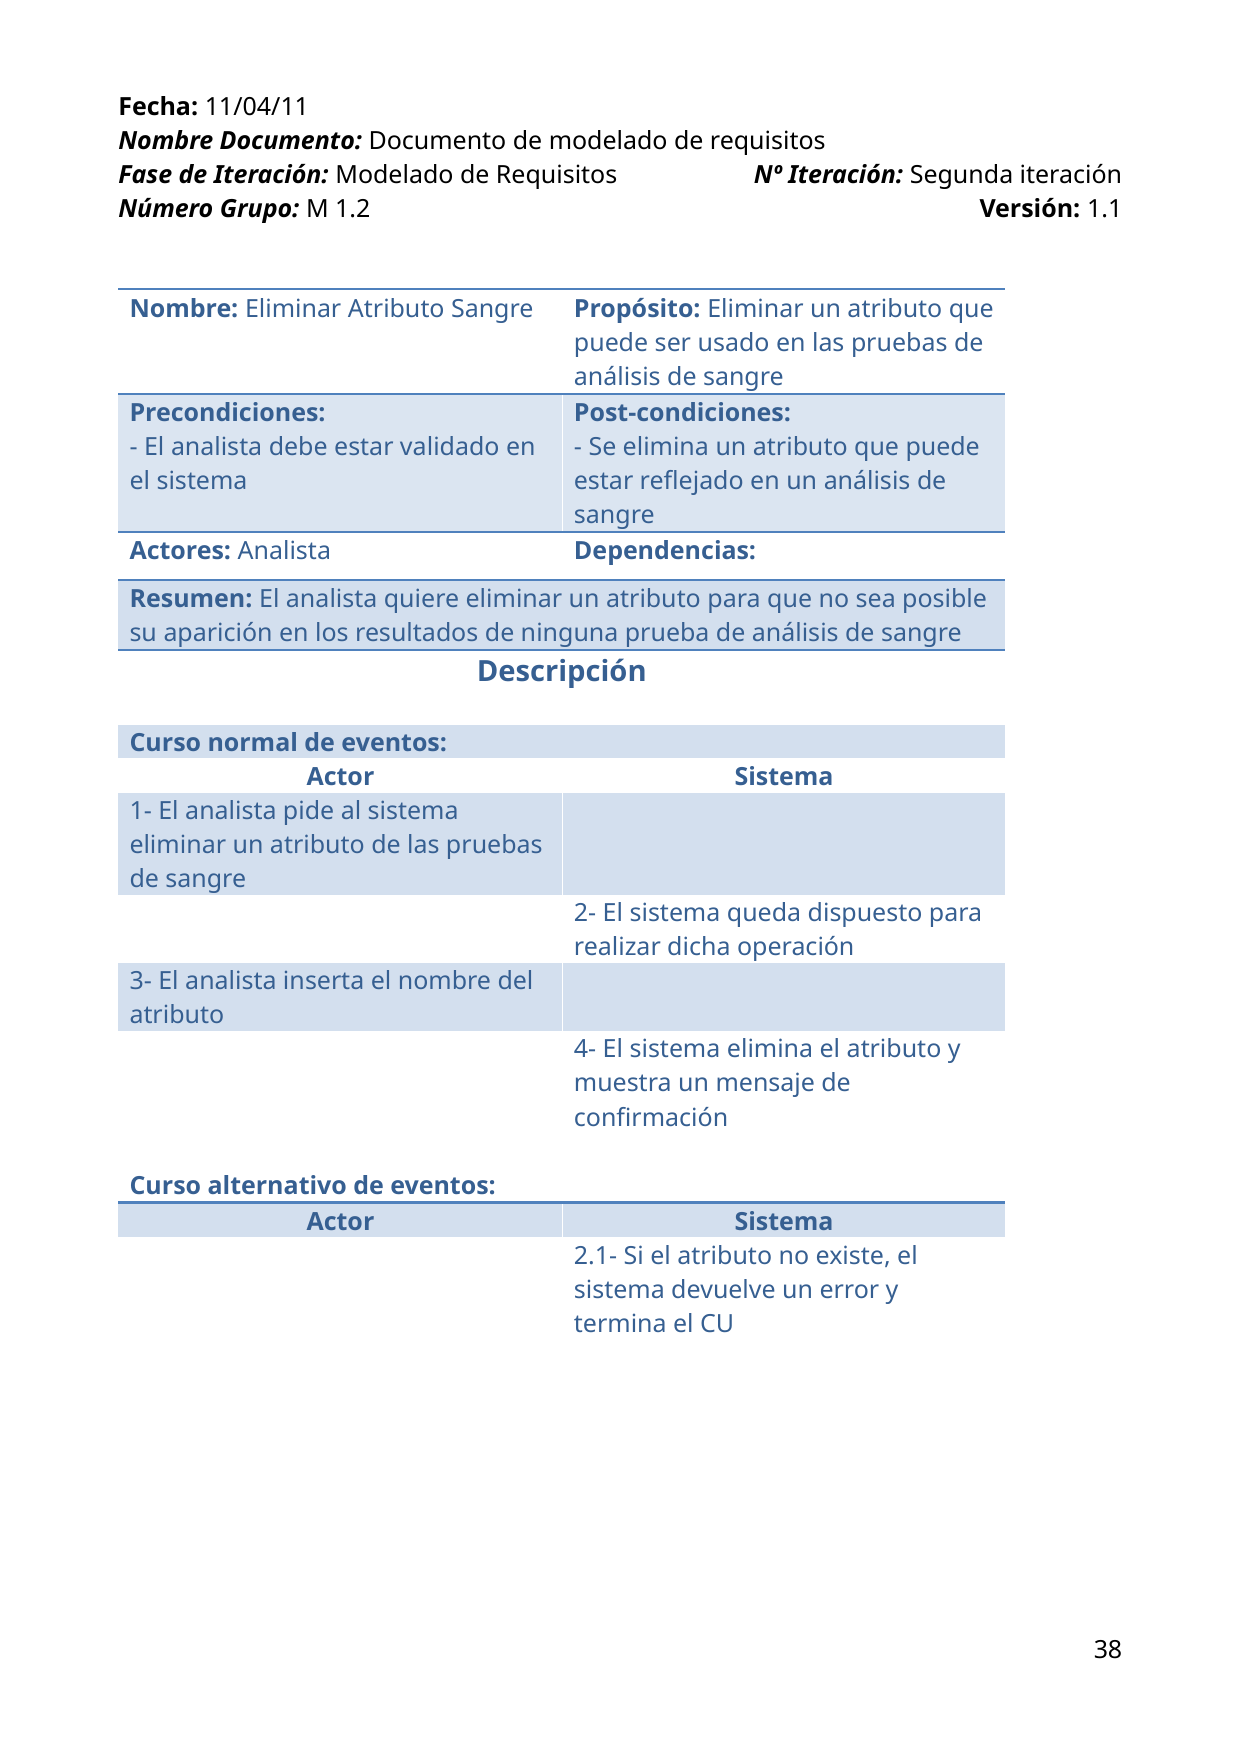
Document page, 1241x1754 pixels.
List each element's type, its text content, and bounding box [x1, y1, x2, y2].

table_cell Post-condiciones: - Se elimina un atributo que puede estar reflejado en un análisis de sangre [563, 395, 1005, 531]
table_cell Sistema [563, 1204, 1005, 1237]
table_cell [118, 895, 562, 963]
table_cell Curso alternativo de eventos: [118, 1133, 1005, 1201]
table_cell Precondiciones: - El analista debe estar validado en el sistema [118, 395, 562, 531]
table_cell [563, 793, 1005, 895]
table_cell 2.1- Si el atributo no existe, el sistema devuelve un error y termina el CU [563, 1238, 1005, 1374]
table_cell 3- El analista inserta el nombre del atributo [118, 963, 562, 1031]
table_cell Descripción [118, 651, 1005, 690]
table_header Curso normal de eventos: [118, 725, 1005, 758]
table_cell Actores: Analista [118, 533, 562, 578]
table_header Nombre: Eliminar Atributo Sangre [118, 290, 562, 393]
table_cell [118, 1238, 562, 1374]
table_cell [563, 963, 1005, 1031]
table_cell 4- El sistema elimina el atributo y muestra un mensaje de confirmación [563, 1031, 1005, 1133]
table_cell 1- El analista pide al sistema eliminar un atributo de las pruebas de sangre [118, 793, 562, 895]
table_cell 2- El sistema queda dispuesto para realizar dicha operación [563, 895, 1005, 963]
table_cell Actor [118, 1204, 562, 1237]
table_cell Resumen: El analista quiere eliminar un atributo para que no sea posible su aparición en los resultados de ninguna prueba de análisis de sangre [118, 581, 1005, 649]
table_cell [118, 1031, 562, 1133]
table_cell Actor [118, 759, 562, 793]
table_header Propósito: Eliminar un atributo que puede ser usado en las pruebas de análisis de sangre [563, 290, 1005, 393]
table_cell Dependencias: [563, 533, 1005, 578]
table_cell Sistema [563, 759, 1005, 793]
